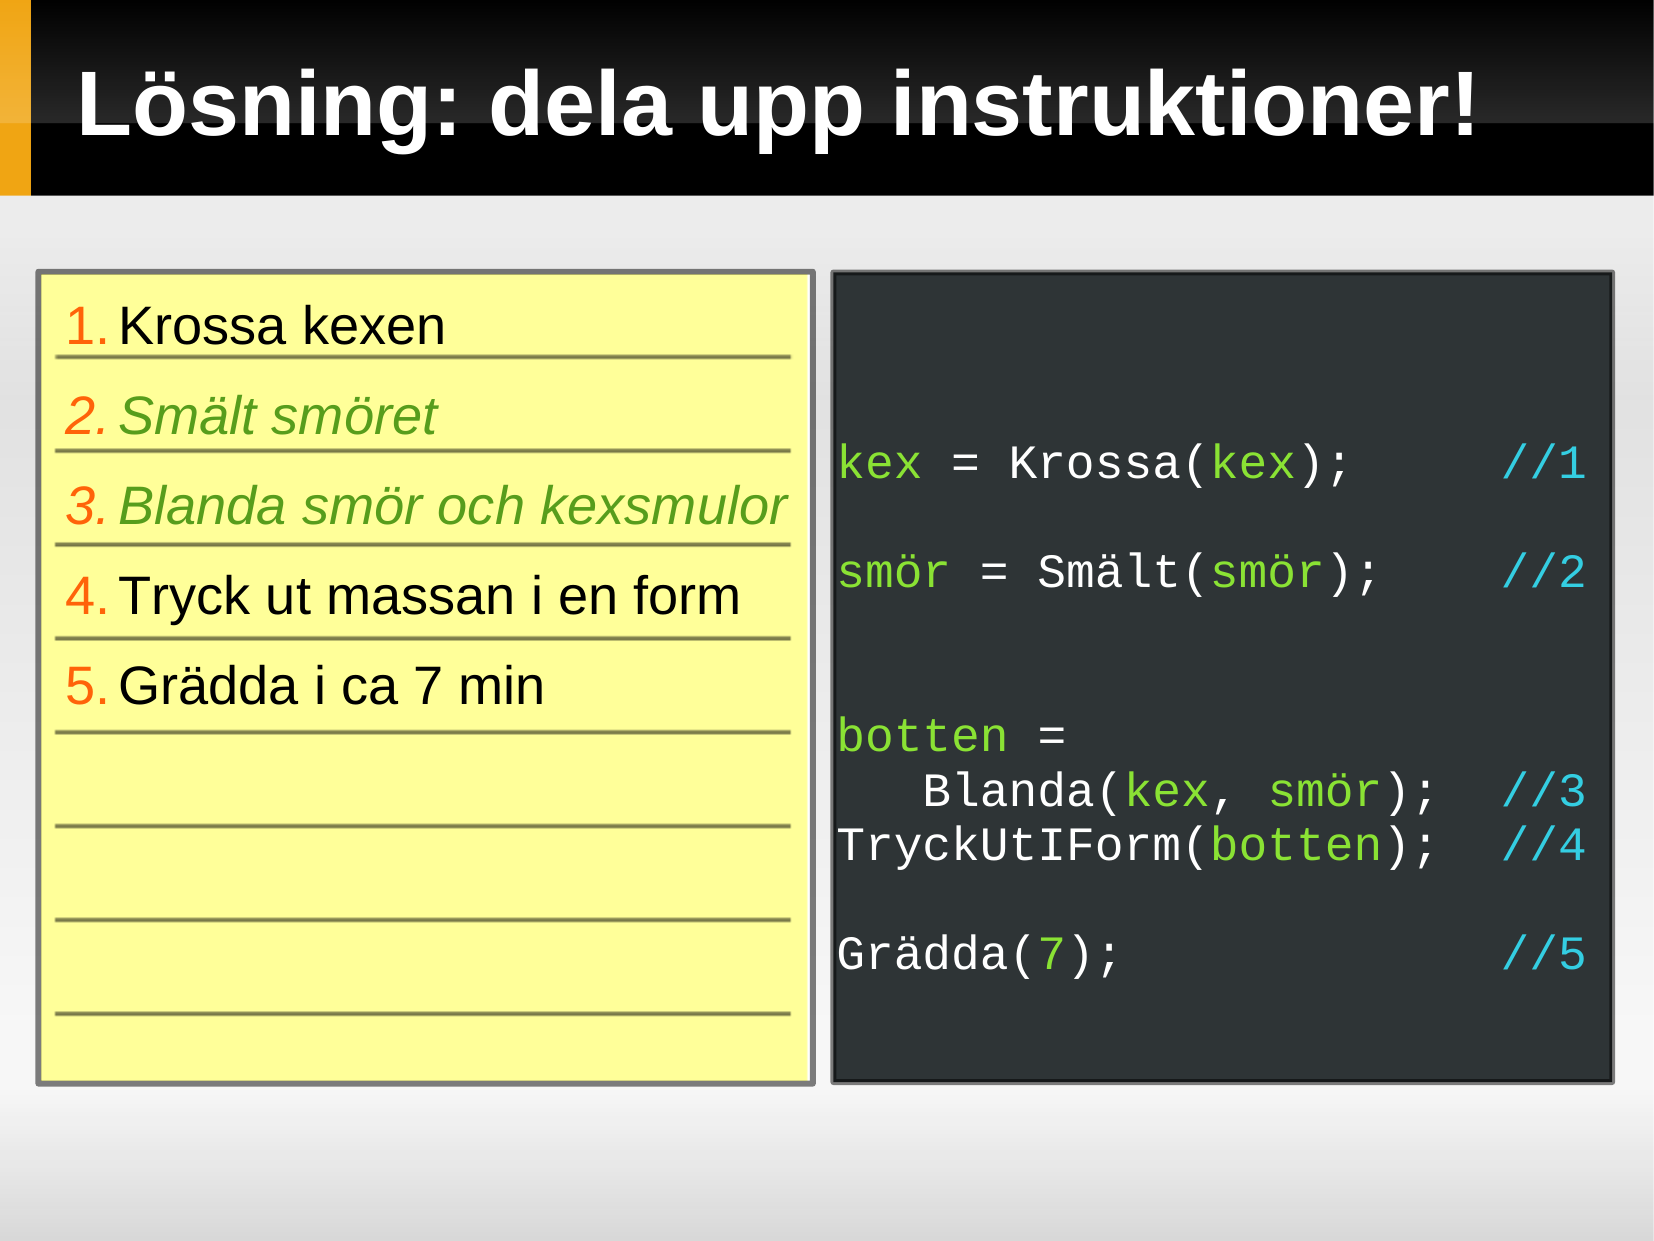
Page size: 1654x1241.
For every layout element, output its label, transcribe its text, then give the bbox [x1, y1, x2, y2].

title Lösning: dela upp instruktioner! [76, 0, 1565, 208]
list Krossa kexen Smält smöret Blanda smör och kexsmulor Tryck ut massan i en form Grädda i ca 7 min [47, 295, 815, 1094]
picture [0, 0, 1654, 1241]
list kex = Krossa(kex); //1 smör = Smält(smör); //2 botten = Blanda(kex, smör); //3 TryckUtIForm(botten); //4 Grädda(7); //5 [833, 272, 1613, 1083]
